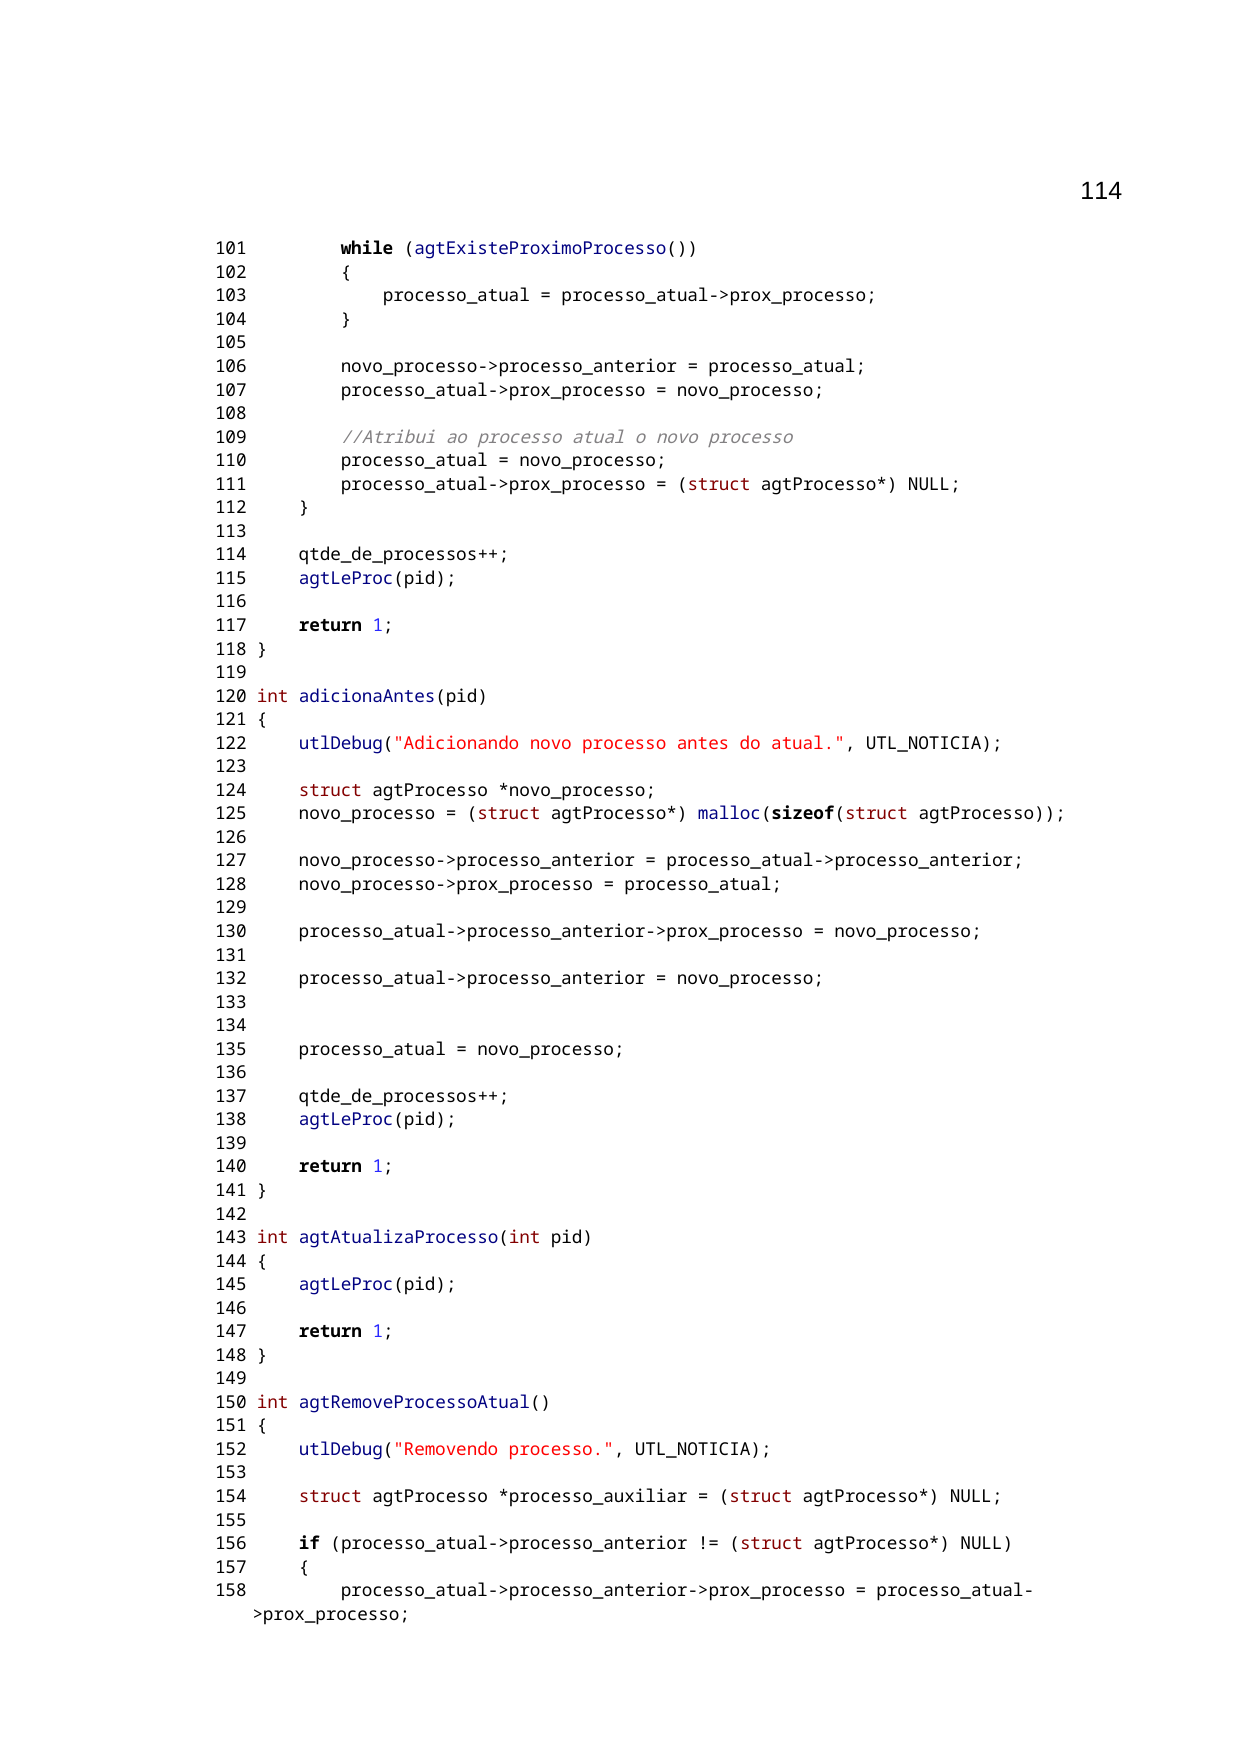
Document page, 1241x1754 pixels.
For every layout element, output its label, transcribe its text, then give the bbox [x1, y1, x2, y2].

list int agtRemoveProcessoAtual() [215, 1390, 1122, 1413]
list } [215, 495, 1122, 519]
list novo_processo->processo_anterior = processo_atual->processo_anterior; [215, 848, 1122, 872]
list qtde_de_processos++; [215, 1084, 1122, 1107]
list utlDebug("Adicionando novo processo antes do atual.", UTL_NOTICIA); [215, 731, 1122, 754]
list { [215, 707, 1122, 731]
list if (processo_atual->processo_anterior != (struct agtProcesso*) NULL) [215, 1531, 1122, 1554]
list { [215, 1413, 1122, 1437]
list processo_atual->processo_anterior = novo_processo; [215, 966, 1122, 989]
list } [215, 1178, 1122, 1201]
list agtLeProc(pid); [215, 566, 1122, 589]
list processo_atual->processo_anterior->prox_processo = novo_processo; [215, 919, 1122, 942]
list novo_processo = (struct agtProcesso*) malloc(sizeof(struct agtProcesso)); [215, 801, 1122, 825]
list qtde_de_processos++; [215, 542, 1122, 566]
list struct agtProcesso *novo_processo; [215, 778, 1122, 801]
list agtLeProc(pid); [215, 1107, 1122, 1131]
list return 1; [215, 613, 1122, 636]
list { [215, 260, 1122, 283]
list novo_processo->prox_processo = processo_atual; [215, 872, 1122, 895]
list int agtAtualizaProcesso(int pid) [215, 1225, 1122, 1248]
list processo_atual->prox_processo = novo_processo; [215, 377, 1122, 401]
list int adicionaAntes(pid) [215, 683, 1122, 707]
list processo_atual = novo_processo; [215, 448, 1122, 472]
list struct agtProcesso *processo_auxiliar = (struct agtProcesso*) NULL; [215, 1484, 1122, 1507]
list processo_atual = novo_processo; [215, 1037, 1122, 1060]
list return 1; [215, 1319, 1122, 1343]
list //Atribui ao processo atual o novo processo [215, 424, 1122, 448]
list processo_atual->processo_anterior->prox_processo = processo_atual->prox_processo; [215, 1578, 1122, 1625]
list novo_processo->processo_anterior = processo_atual; [215, 354, 1122, 377]
list agtLeProc(pid); [215, 1272, 1122, 1296]
list } [215, 307, 1122, 330]
list processo_atual = processo_atual->prox_processo; [215, 283, 1122, 307]
list return 1; [215, 1154, 1122, 1178]
list processo_atual->prox_processo = (struct agtProcesso*) NULL; [215, 472, 1122, 495]
list } [215, 636, 1122, 660]
list } [215, 1343, 1122, 1366]
list while (agtExisteProximoProcesso()) [215, 236, 1122, 260]
list utlDebug("Removendo processo.", UTL_NOTICIA); [215, 1437, 1122, 1460]
list { [215, 1248, 1122, 1272]
list { [215, 1554, 1122, 1578]
